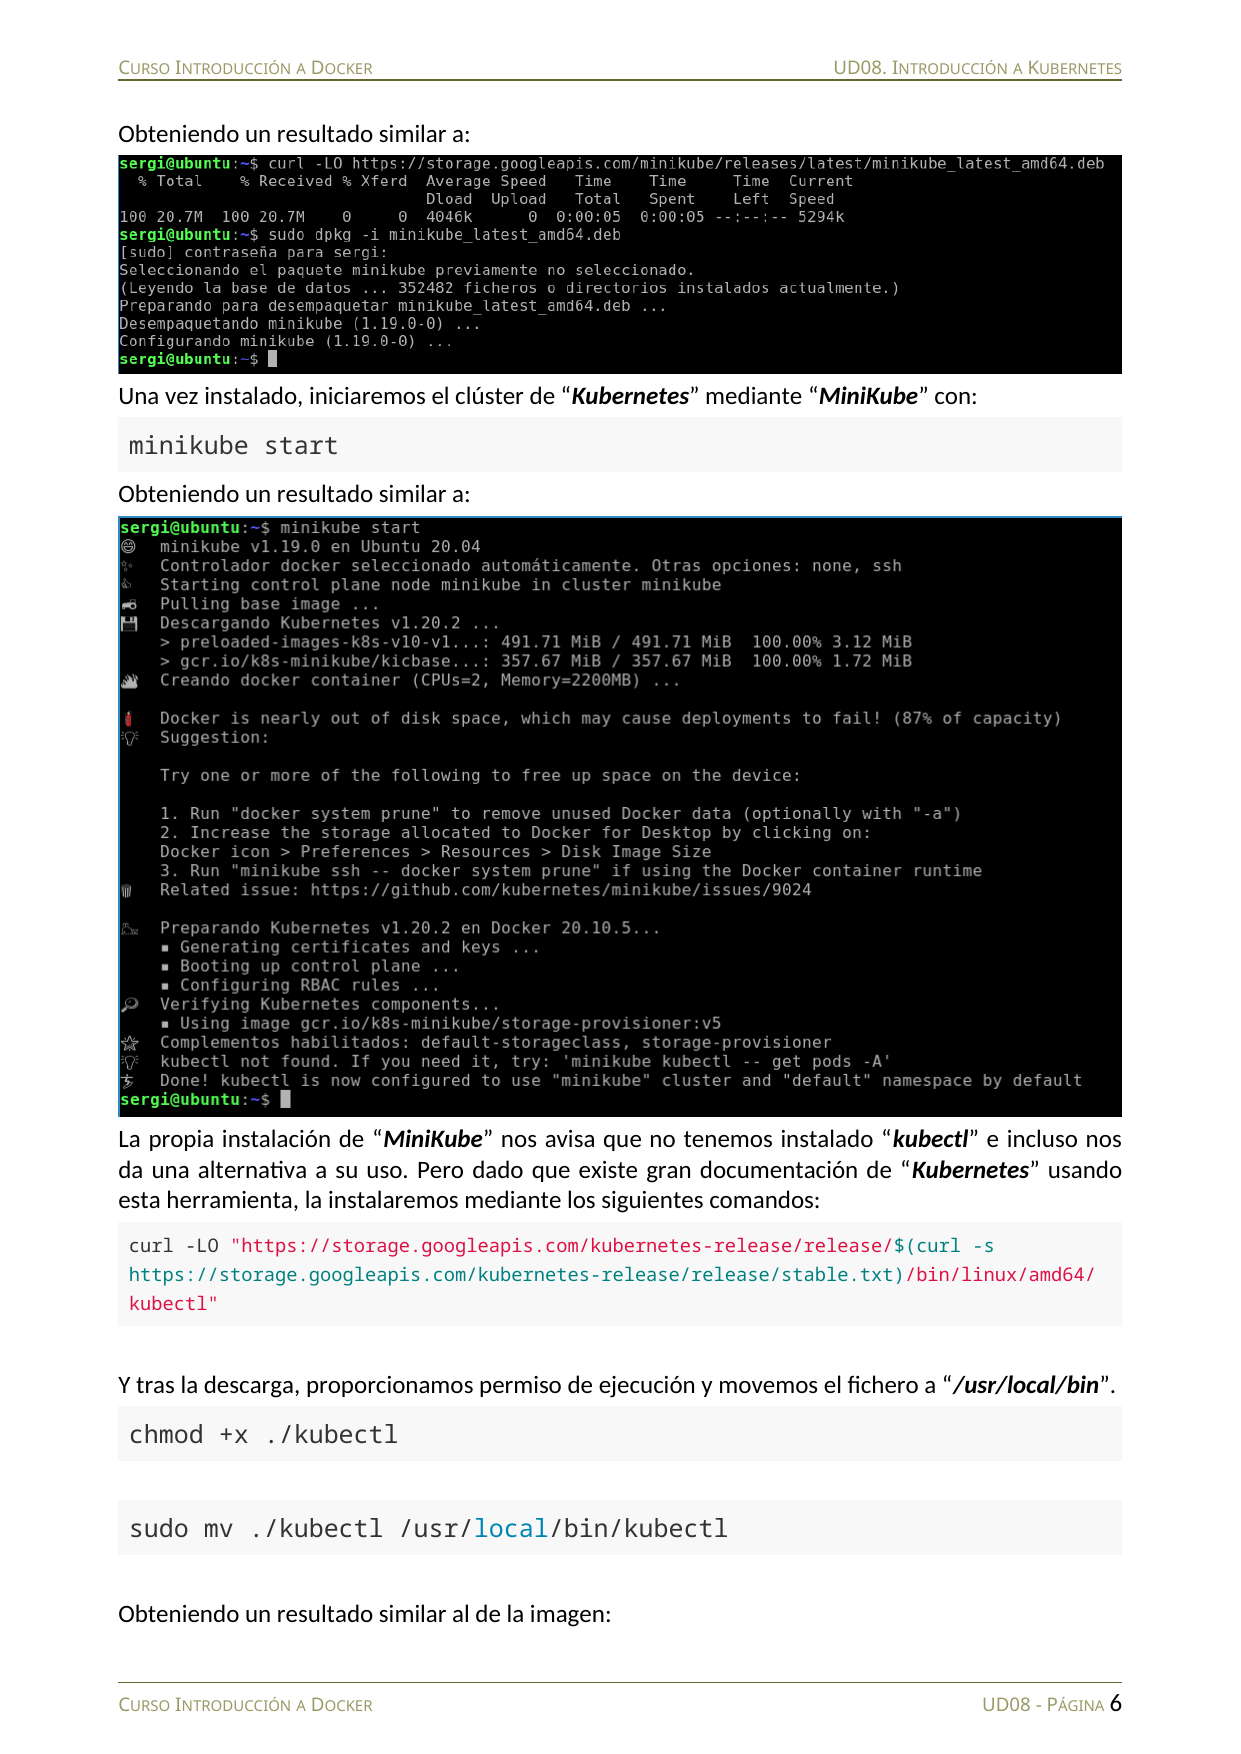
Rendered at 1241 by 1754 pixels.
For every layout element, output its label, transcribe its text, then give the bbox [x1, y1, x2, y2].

table_header chmod +x ./kubectl [118, 1406, 1122, 1461]
text Una vez instalado, iniciaremos el clúster de “Kubernetes” mediante “MiniKube” con: [118, 380, 1122, 411]
table_header sudo mv ./kubectl /usr/local/bin/kubectl [118, 1500, 1122, 1555]
picture [118, 515, 1122, 1117]
text La propia instalación de “MiniKube” nos avisa que no tenemos instalado “kubectl” e incluso nos da una alternativa a su uso. Pero dado que existe gran documentación de “Kubernetes” usando esta herramienta, la instalaremos mediante los siguientes comandos: [118, 1123, 1122, 1215]
table_header minikube start [118, 417, 1122, 472]
picture [118, 155, 1122, 374]
table_header curl -LO "https://storage.googleapis.com/kubernetes-release/release/$(curl -s https://storage.googleapis.com/kubernetes-release/release/stable.txt)/bin/linux/amd64/kubectl" [118, 1222, 1122, 1326]
text Obteniendo un resultado similar al de la imagen: [118, 1598, 1122, 1629]
text Obteniendo un resultado similar a: [118, 478, 1122, 508]
text Obteniendo un resultado similar a: [118, 118, 1122, 148]
text Y tras la descarga, proporcionamos permiso de ejecución y movemos el fichero a “/usr/local/bin”. [118, 1369, 1122, 1400]
